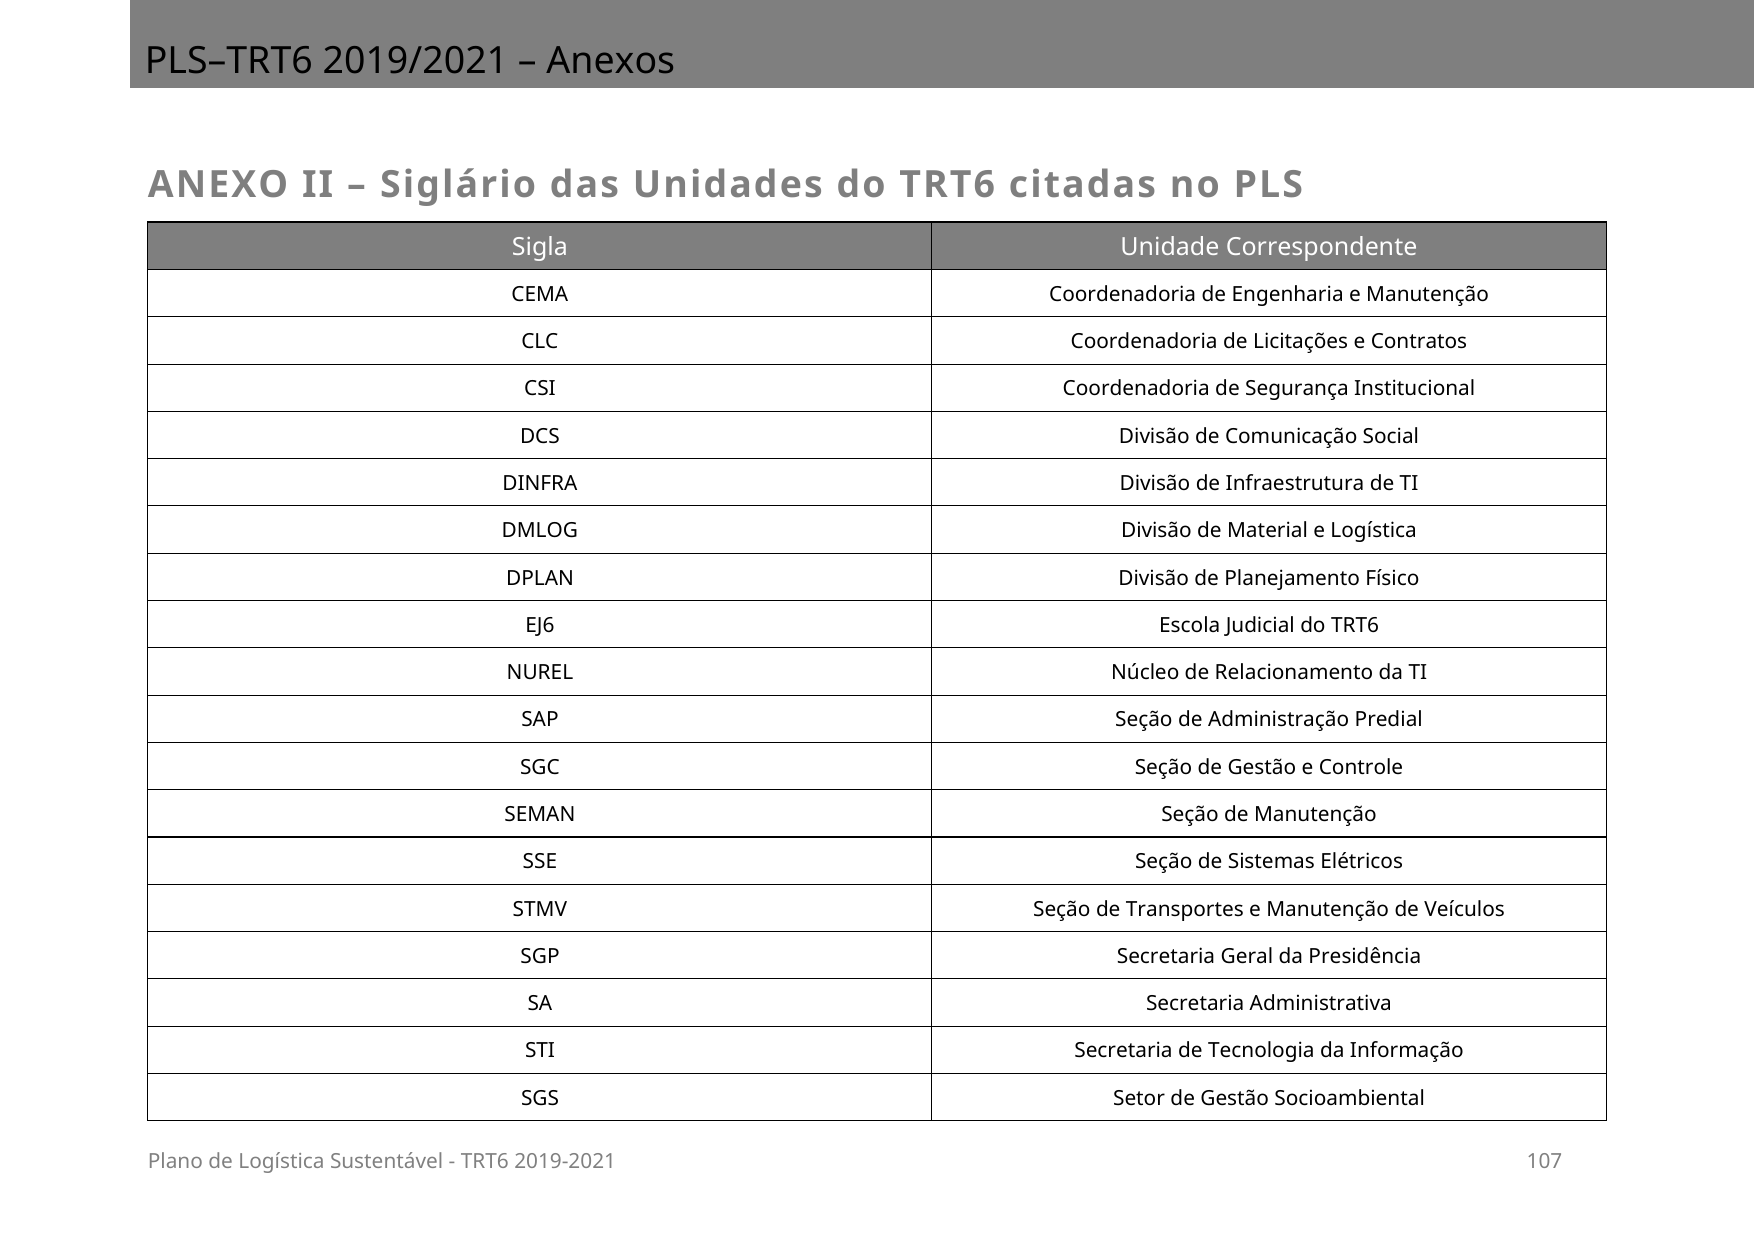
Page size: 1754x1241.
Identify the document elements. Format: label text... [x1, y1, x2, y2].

table_cell SAP [148, 696, 931, 742]
table_header Unidade Correspondente [932, 223, 1606, 269]
table_cell SSE [148, 838, 931, 884]
table_cell Seção de Administração Predial [932, 696, 1606, 742]
table_cell DINFRA [148, 459, 931, 505]
text ANEXO II – Siglário das Unidades do TRT6 citadas no PLS [148, 158, 1665, 209]
table_cell Seção de Transportes e Manutenção de Veículos [932, 885, 1606, 931]
table_cell Divisão de Infraestrutura de TI [932, 459, 1606, 505]
table_cell Seção de Gestão e Controle [932, 743, 1606, 789]
table_cell STMV [148, 885, 931, 931]
table_cell DCS [148, 412, 931, 458]
table_cell Secretaria Administrativa [932, 979, 1606, 1026]
table_cell SGP [148, 932, 931, 978]
table_cell Secretaria de Tecnologia da Informação [932, 1027, 1606, 1073]
table_cell DPLAN [148, 554, 931, 600]
table_cell DMLOG [148, 506, 931, 553]
table_cell Divisão de Planejamento Físico [932, 554, 1606, 600]
table_cell Seção de Manutenção [932, 790, 1606, 836]
table_cell Divisão de Material e Logística [932, 506, 1606, 553]
table_cell Seção de Sistemas Elétricos [932, 838, 1606, 884]
table_cell Coordenadoria de Segurança Institucional [932, 365, 1606, 411]
table_cell Escola Judicial do TRT6 [932, 601, 1606, 647]
table_cell Coordenadoria de Licitações e Contratos [932, 317, 1606, 363]
table_cell STI [148, 1027, 931, 1073]
table_cell CLC [148, 317, 931, 363]
table_cell NUREL [148, 648, 931, 694]
table_cell SEMAN [148, 790, 931, 836]
table_cell SA [148, 979, 931, 1026]
table_cell Núcleo de Relacionamento da TI [932, 648, 1606, 694]
table_cell Coordenadoria de Engenharia e Manutenção [932, 270, 1606, 316]
table_cell Setor de Gestão Socioambiental [932, 1074, 1606, 1120]
table_cell Divisão de Comunicação Social [932, 412, 1606, 458]
table_cell CEMA [148, 270, 931, 316]
table_cell SGS [148, 1074, 931, 1120]
table_cell SGC [148, 743, 931, 789]
table_cell CSI [148, 365, 931, 411]
table_header Sigla [148, 223, 931, 269]
table_cell EJ6 [148, 601, 931, 647]
table_cell Secretaria Geral da Presidência [932, 932, 1606, 978]
